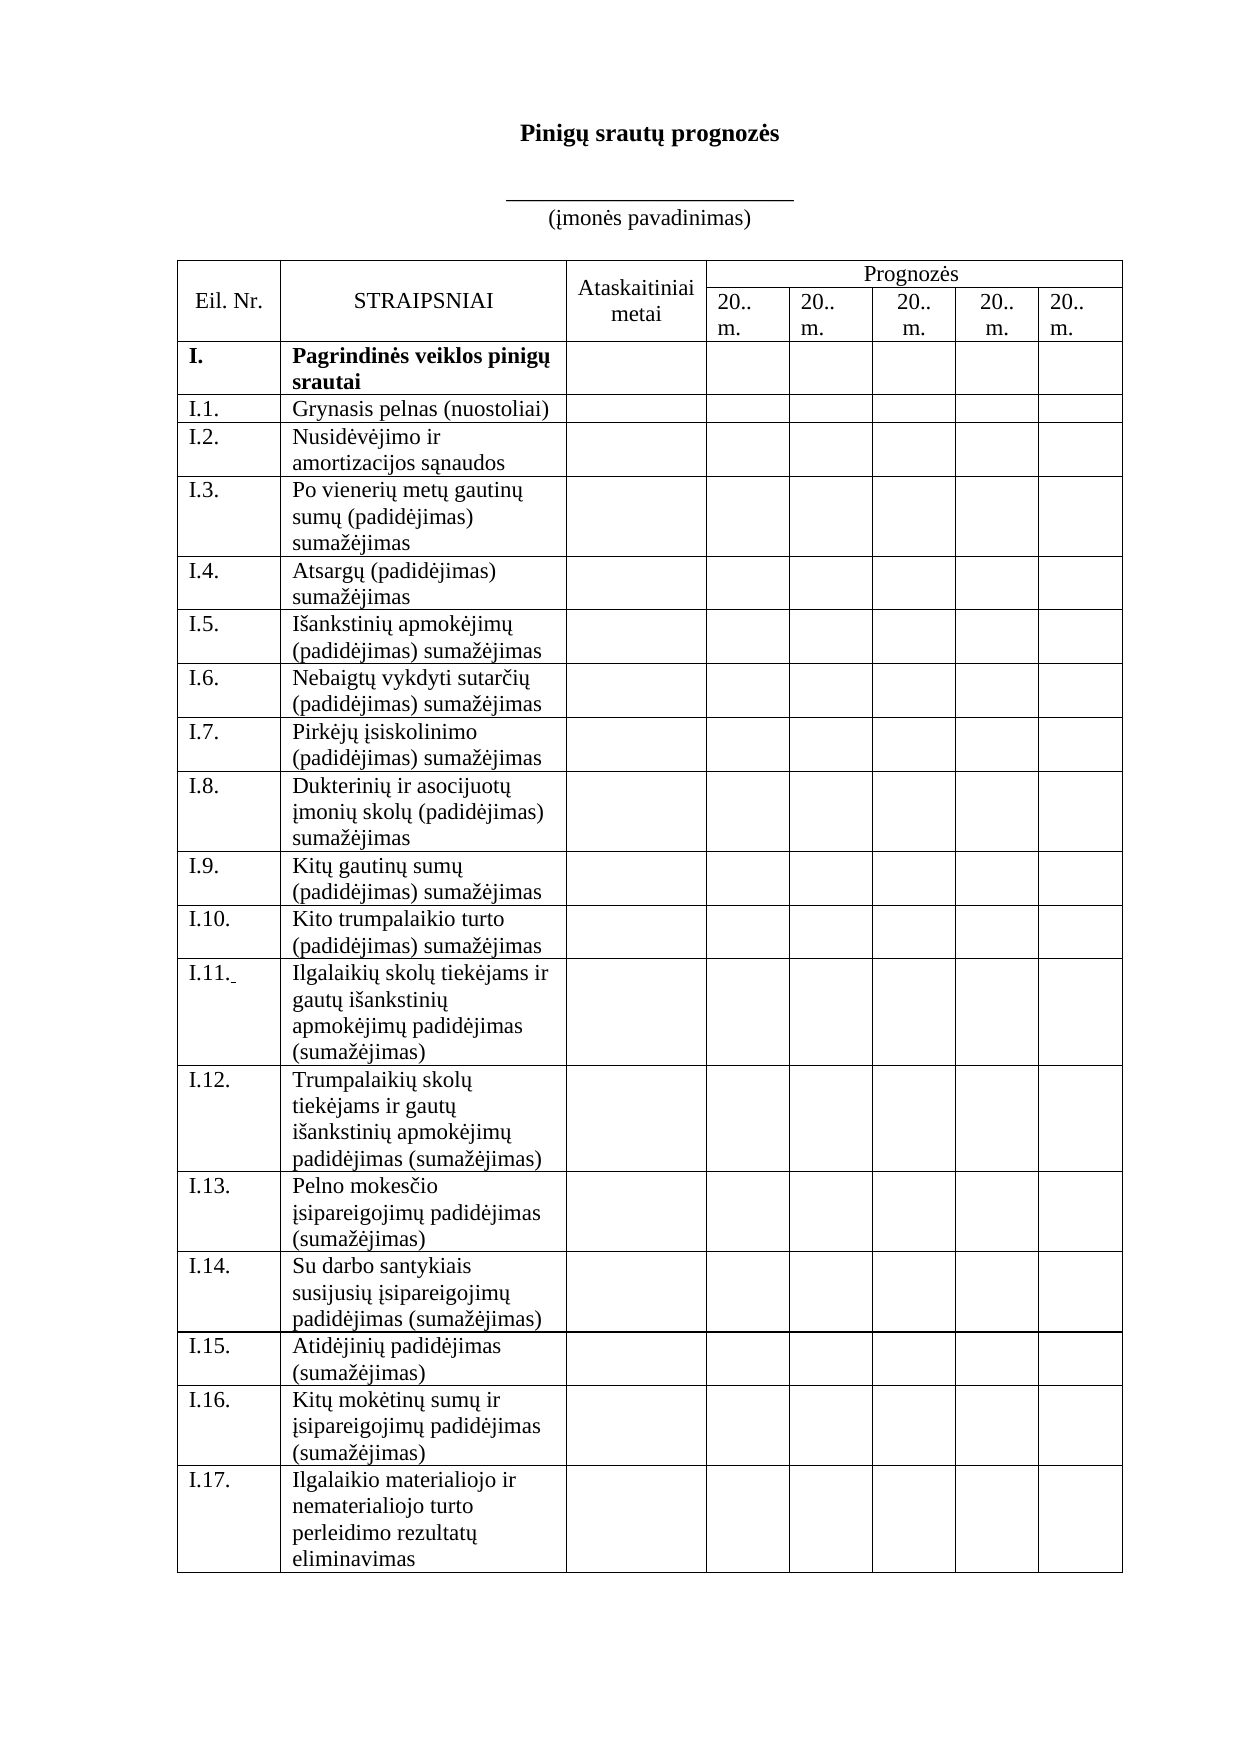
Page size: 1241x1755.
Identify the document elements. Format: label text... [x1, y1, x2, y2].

table_cell [873, 1252, 955, 1331]
table_cell I.9. [178, 852, 280, 904]
table_cell [1039, 1172, 1122, 1251]
table_cell [790, 664, 872, 717]
table_cell [956, 1066, 1038, 1171]
table_cell [567, 557, 706, 609]
table_cell [567, 342, 706, 394]
table_cell [567, 610, 706, 663]
table_cell [956, 852, 1038, 904]
table_cell Nebaigtų vykdyti sutarčių (padidėjimas) sumažėjimas [281, 664, 566, 717]
table_cell [1039, 1466, 1122, 1572]
table_cell [956, 718, 1038, 771]
table_cell [707, 959, 789, 1065]
table_cell I.2. [178, 423, 280, 476]
table_cell [567, 1333, 706, 1385]
table_cell [873, 718, 955, 771]
table_cell [707, 664, 789, 717]
table_cell [956, 610, 1038, 663]
table_cell [873, 959, 955, 1065]
table_cell [1039, 610, 1122, 663]
table_cell I.10. [178, 906, 280, 958]
table_cell [956, 342, 1038, 394]
table_cell Pelno mokesčio įsipareigojimų padidėjimas (sumažėjimas) [281, 1172, 566, 1251]
table_cell 20.. m. [707, 288, 789, 341]
table_cell [1039, 906, 1122, 958]
table_cell [1039, 423, 1122, 476]
table_cell [707, 610, 789, 663]
table_cell 20.. m. [873, 288, 955, 341]
table_header Prognozės [707, 261, 1122, 287]
table_cell [707, 772, 789, 851]
table_cell [873, 1466, 955, 1572]
table_cell [956, 664, 1038, 717]
table_cell [873, 1333, 955, 1385]
table_cell [567, 959, 706, 1065]
table_cell [956, 1333, 1038, 1385]
table_cell [567, 477, 706, 556]
table_header Ataskaitiniai metai [567, 261, 706, 341]
table_cell [956, 906, 1038, 958]
table_cell [790, 1172, 872, 1251]
table_cell I.12. [178, 1066, 280, 1171]
table_cell I.8. [178, 772, 280, 851]
table_cell [1039, 477, 1122, 556]
table_cell Pirkėjų įsiskolinimo (padidėjimas) sumažėjimas [281, 718, 566, 771]
table_cell [1039, 664, 1122, 717]
table_cell [567, 718, 706, 771]
table_cell [1039, 772, 1122, 851]
table_cell [707, 1386, 789, 1465]
table_cell Kitų gautinų sumų (padidėjimas) sumažėjimas [281, 852, 566, 904]
table_cell [1039, 959, 1122, 1065]
table_cell [956, 1252, 1038, 1331]
table_cell [790, 1466, 872, 1572]
table_cell [873, 477, 955, 556]
table_cell [790, 906, 872, 958]
table_cell [790, 423, 872, 476]
table_cell [956, 772, 1038, 851]
table_cell [873, 1066, 955, 1171]
table_cell I.11. [178, 959, 280, 1065]
table_cell [873, 852, 955, 904]
table_cell [707, 718, 789, 771]
table_cell Dukterinių ir asocijuotų įmonių skolų (padidėjimas) sumažėjimas [281, 772, 566, 851]
table_cell [956, 557, 1038, 609]
table_cell [790, 852, 872, 904]
table_cell [956, 1172, 1038, 1251]
table_cell [567, 1466, 706, 1572]
table_cell [873, 395, 955, 422]
table_cell I.13. [178, 1172, 280, 1251]
table_cell [873, 557, 955, 609]
table_cell I. [178, 342, 280, 394]
table_cell [707, 557, 789, 609]
table_cell [790, 1333, 872, 1385]
table_cell [707, 423, 789, 476]
table_cell [1039, 342, 1122, 394]
table_cell Išankstinių apmokėjimų (padidėjimas) sumažėjimas [281, 610, 566, 663]
table_cell Nusidėvėjimo ir amortizacijos sąnaudos [281, 423, 566, 476]
table_cell [567, 1252, 706, 1331]
table_cell [790, 718, 872, 771]
table_cell [707, 395, 789, 422]
table_cell Su darbo santykiais susijusių įsipareigojimų padidėjimas (sumažėjimas) [281, 1252, 566, 1331]
table_cell Atsargų (padidėjimas) sumažėjimas [281, 557, 566, 609]
table_cell [790, 395, 872, 422]
table_cell [956, 959, 1038, 1065]
table_cell [873, 772, 955, 851]
table_cell [873, 423, 955, 476]
table_cell I.1. [178, 395, 280, 422]
table_cell [707, 1333, 789, 1385]
table_cell [567, 1066, 706, 1171]
table_cell 20.. m. [790, 288, 872, 341]
table_cell Atidėjinių padidėjimas (sumažėjimas) [281, 1333, 566, 1385]
table_cell I.6. [178, 664, 280, 717]
table_cell Kitų mokėtinų sumų ir įsipareigojimų padidėjimas (sumažėjimas) [281, 1386, 566, 1465]
table_cell [790, 342, 872, 394]
table_cell [707, 342, 789, 394]
table_cell [790, 1386, 872, 1465]
table_cell [1039, 557, 1122, 609]
table_cell [873, 1172, 955, 1251]
table_cell [790, 1252, 872, 1331]
table_cell [873, 906, 955, 958]
table_cell [567, 852, 706, 904]
table_cell Po vienerių metų gautinų sumų (padidėjimas) sumažėjimas [281, 477, 566, 556]
table_cell [956, 1386, 1038, 1465]
table_cell [1039, 1386, 1122, 1465]
table_cell [790, 1066, 872, 1171]
table_cell [956, 477, 1038, 556]
table_cell [956, 1466, 1038, 1572]
text (įmonės pavadinimas) [177, 204, 1122, 231]
table_header Eil. Nr. [178, 261, 280, 341]
table_cell [567, 664, 706, 717]
table_cell [567, 772, 706, 851]
table_cell [873, 610, 955, 663]
table_cell I.14. [178, 1252, 280, 1331]
table_cell [707, 477, 789, 556]
table_cell Ilgalaikių skolų tiekėjams ir gautų išankstinių apmokėjimų padidėjimas (sumažėjimas) [281, 959, 566, 1065]
text _______________________ [177, 176, 1122, 204]
table_cell [1039, 395, 1122, 422]
table_cell [567, 1386, 706, 1465]
table_cell Pagrindinės veiklos pinigų srautai [281, 342, 566, 394]
table_cell I.3. [178, 477, 280, 556]
table_cell [567, 395, 706, 422]
table_cell I.4. [178, 557, 280, 609]
table_cell [790, 772, 872, 851]
table_cell I.15. [178, 1333, 280, 1385]
table_cell [790, 959, 872, 1065]
table_cell I.5. [178, 610, 280, 663]
table_cell I.16. [178, 1386, 280, 1465]
table_cell Kito trumpalaikio turto (padidėjimas) sumažėjimas [281, 906, 566, 958]
text Pinigų srautų prognozės [177, 118, 1122, 147]
table_cell Ilgalaikio materialiojo ir nematerialiojo turto perleidimo rezultatų eliminavimas [281, 1466, 566, 1572]
table_cell [873, 342, 955, 394]
table_cell [707, 852, 789, 904]
table_cell [790, 557, 872, 609]
table_cell [707, 1466, 789, 1572]
table_cell [1039, 1066, 1122, 1171]
table_cell [567, 906, 706, 958]
table_cell Trumpalaikių skolų tiekėjams ir gautų išankstinių apmokėjimų padidėjimas (sumažėjimas) [281, 1066, 566, 1171]
table_cell [707, 1066, 789, 1171]
table_cell [1039, 1252, 1122, 1331]
table_cell I.7. [178, 718, 280, 771]
table_cell [1039, 1333, 1122, 1385]
table_cell [790, 610, 872, 663]
table_cell [956, 423, 1038, 476]
table_cell [567, 1172, 706, 1251]
table_cell [1039, 718, 1122, 771]
table_cell [790, 477, 872, 556]
table_header STRAIPSNIAI [281, 261, 566, 341]
table_cell [873, 664, 955, 717]
table_cell [707, 1252, 789, 1331]
table_cell Grynasis pelnas (nuostoliai) [281, 395, 566, 422]
table_cell [1039, 852, 1122, 904]
table_cell 20.. m. [956, 288, 1038, 341]
table_cell [707, 1172, 789, 1251]
table_cell [956, 395, 1038, 422]
table_cell [707, 906, 789, 958]
table_cell [567, 423, 706, 476]
table_cell 20.. m. [1039, 288, 1122, 341]
table_cell [873, 1386, 955, 1465]
table_cell I.17. [178, 1466, 280, 1572]
